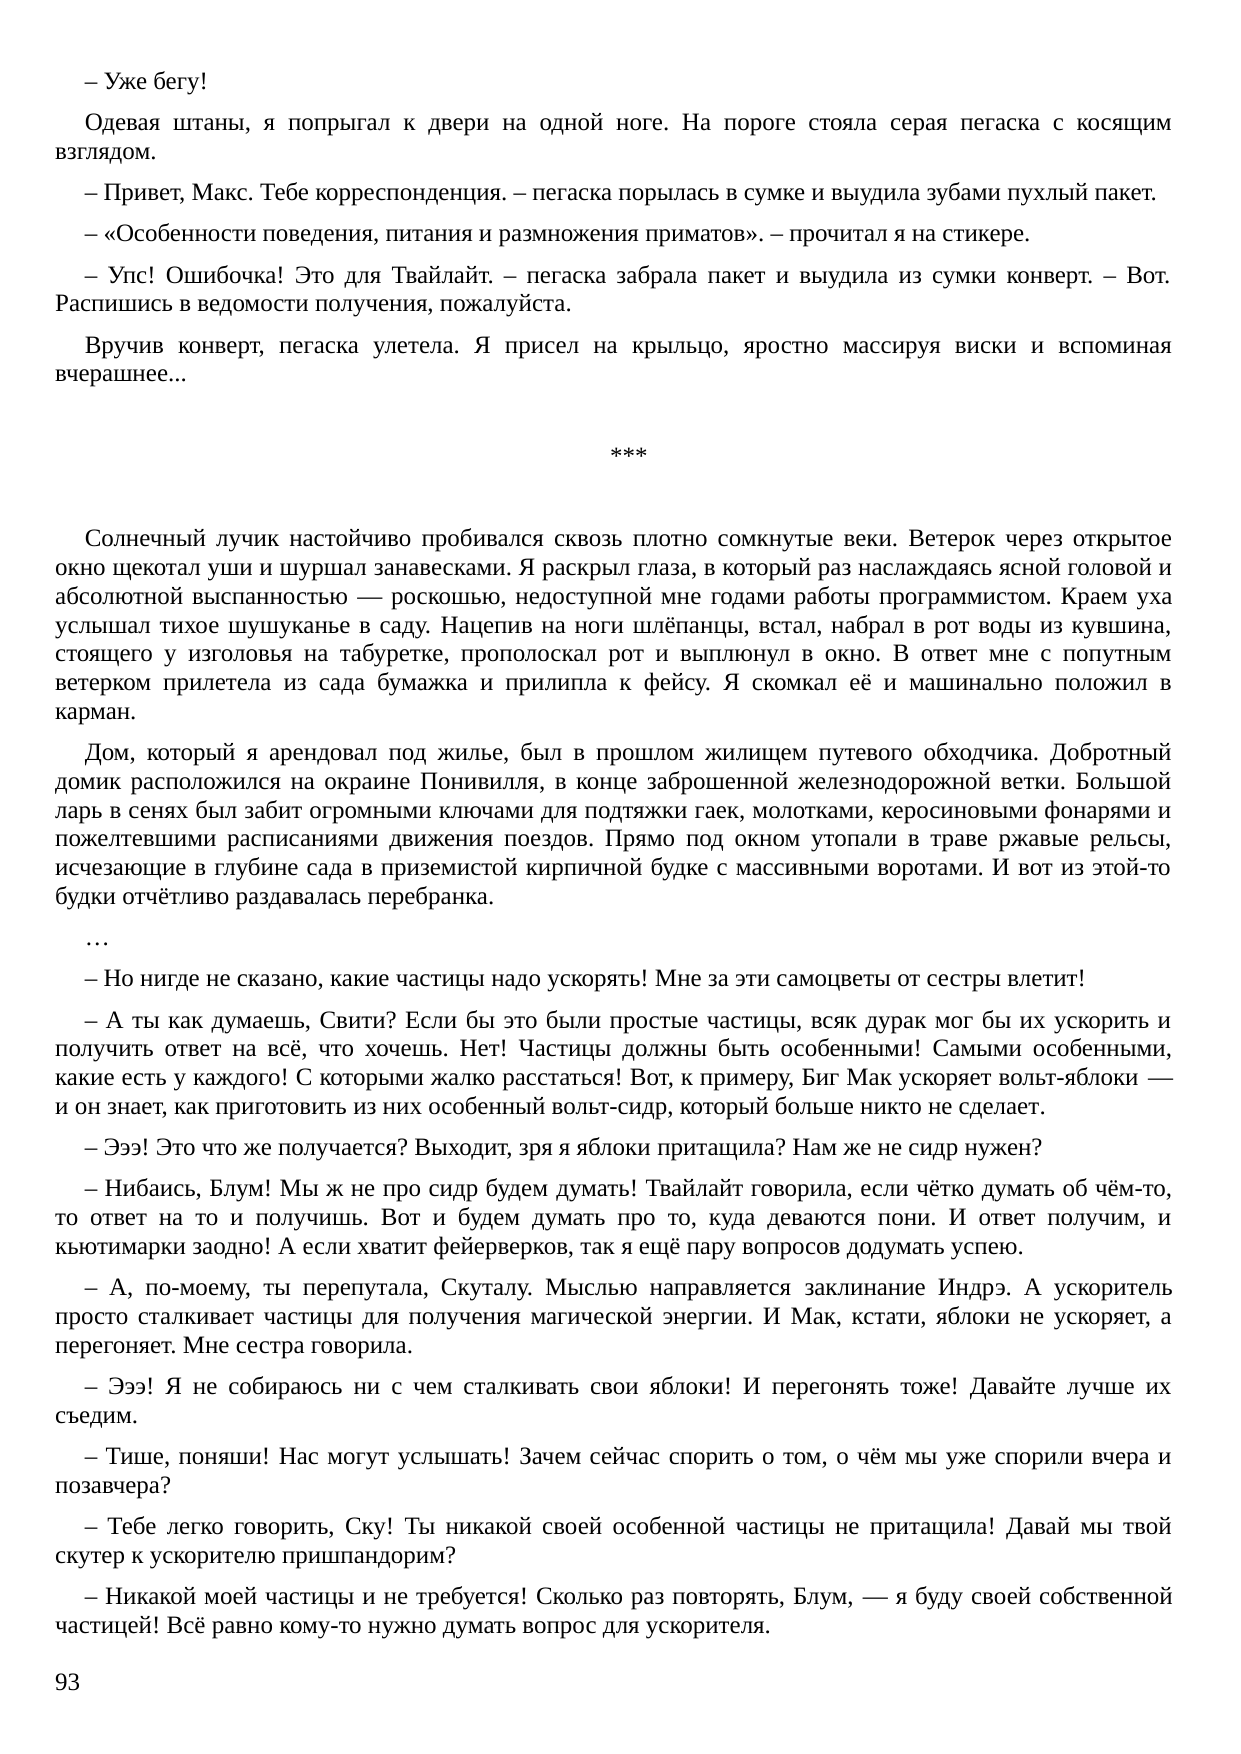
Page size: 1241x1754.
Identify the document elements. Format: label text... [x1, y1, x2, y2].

text *** [55, 441, 1173, 470]
text – «Особенности поведения, питания и размножения приматов». – прочитал я на стикере. [55, 218, 1173, 247]
text – Привет, Макс. Тебе корреспонденция. – пегаска порылась в сумке и выудила зубами пухлый пакет. [55, 177, 1173, 206]
text – Тебе легко говорить, Ску! Ты никакой своей особенной частицы не притащила! Давай мы твой скутер к ускорителю пришпандорим? [55, 1511, 1173, 1568]
text Дом, который я арендовал под жилье, был в прошлом жилищем путевого обходчика. Добротный домик расположился на окраине Понивилля, в конце заброшенной железнодорожной ветки. Большой ларь в сенях был забит огромными ключами для подтяжки гаек, молотками, керосиновыми фонарями и пожелтевшими расписаниями движения поездов. Прямо под окном утопали в траве ржавые рельсы, исчезающие в глубине сада в приземистой кирпичной будке с массивными воротами. И вот из этой-то будки отчётливо раздавалась перебранка. [55, 737, 1173, 910]
text … [55, 922, 1173, 951]
text – Но нигде не сказано, какие частицы надо ускорять! Мне за эти самоцветы от сестры влетит! [55, 963, 1173, 992]
text – Нибаись, Блум! Мы ж не про сидр будем думать! Твайлайт говорила, если чётко думать об чём-то, то ответ на то и получишь. Вот и будем думать про то, куда деваются пони. И ответ получим, и кьютимарки заодно! А если хватит фейерверков, так я ещё пару вопросов додумать успею. [55, 1173, 1173, 1260]
text – Уже бегу! [55, 66, 1173, 95]
text – Никакой моей частицы и не требуется! Сколько раз повторять, Блум, — я буду своей собственной частицей! Всё равно кому-то нужно думать вопрос для ускорителя. [55, 1581, 1173, 1638]
text – А ты как думаешь, Свити? Если бы это были простые частицы, всяк дурак мог бы их ускорить и получить ответ на всё, что хочешь. Нет! Частицы должны быть особенными! Самыми особенными, какие есть у каждого! С которыми жалко расстаться! Вот, к примеру, Биг Мак ускоряет вольт-яблоки — и он знает, как приготовить из них особенный вольт-сидр, который больше никто не сделает. [55, 1005, 1173, 1120]
text Вручив конверт, пегаска улетела. Я присел на крыльцо, яростно массируя виски и вспоминая вчерашнее... [55, 330, 1173, 387]
text Солнечный лучик настойчиво пробивался сквозь плотно сомкнутые веки. Ветерок через открытое окно щекотал уши и шуршал занавесками. Я раскрыл глаза, в который раз наслаждаясь ясной головой и абсолютной выспанностью — роскошью, недоступной мне годами работы программистом. Краем уха услышал тихое шушуканье в саду. Нацепив на ноги шлёпанцы, встал, набрал в рот воды из кувшина, стоящего у изголовья на табуретке, прополоскал рот и выплюнул в окно. В ответ мне с попутным ветерком прилетела из сада бумажка и прилипла к фейсу. Я скомкал её и машинально положил в карман. [55, 523, 1173, 725]
text – А, по-моему, ты перепутала, Скуталу. Мыслью направляется заклинание Индрэ. А ускоритель просто сталкивает частицы для получения магической энергии. И Мак, кстати, яблоки не ускоряет, а перегоняет. Мне сестра говорила. [55, 1272, 1173, 1358]
text – Эээ! Я не собираюсь ни с чем сталкивать свои яблоки! И перегонять тоже! Давайте лучше их съедим. [55, 1371, 1173, 1428]
text – Упс! Ошибочка! Это для Твайлайт. – пегаска забрала пакет и выудила из сумки конверт. – Вот. Распишись в ведомости получения, пожалуйста. [55, 260, 1173, 317]
text – Эээ! Это что же получается? Выходит, зря я яблоки притащила? Нам же не сидр нужен? [55, 1132, 1173, 1161]
text Одевая штаны, я попрыгал к двери на одной ноге. На пороге стояла серая пегаска с косящим взглядом. [55, 107, 1173, 165]
text – Тише, поняши! Нас могут услышать! Зачем сейчас спорить о том, о чём мы уже спорили вчера и позавчера? [55, 1441, 1173, 1498]
